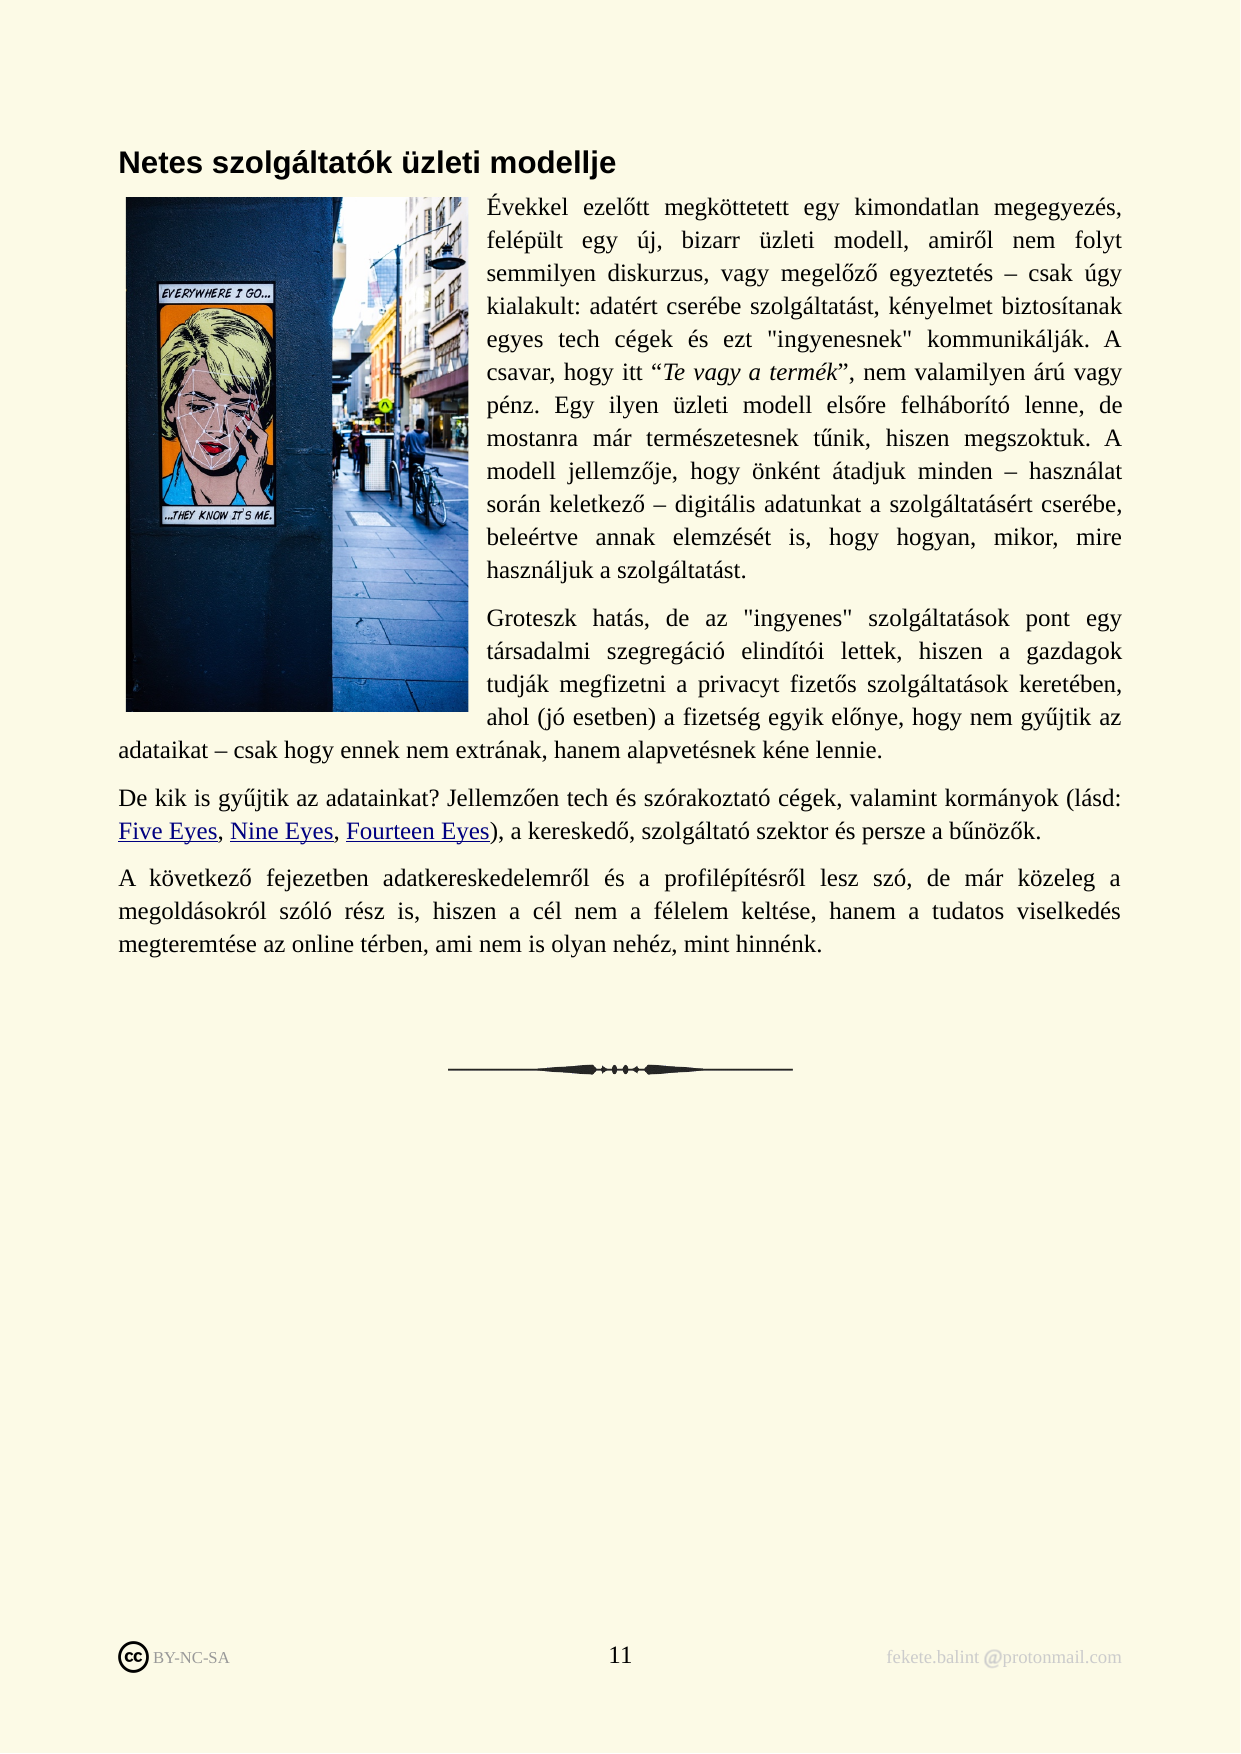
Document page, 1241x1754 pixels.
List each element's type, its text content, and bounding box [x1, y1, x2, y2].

text Évekkel ezelőtt megköttetett egy kimondatlan megegyezés, felépült egy új, bizarr üzleti modell, amiről nem folyt semmilyen diskurzus, vagy megelőző egyeztetés – csak úgy kialakult: adatért cserébe szolgáltatást, kényelmet biztosítanak egyes tech cégek és ezt "ingyenesnek" kommunikálják. A csavar, hogy itt “Te vagy a termék”, nem valamilyen árú vagy pénz. Egy ilyen üzleti modell elsőre felháborító lenne, de mostanra már természetesnek tűnik, hiszen megszoktuk. A modell jellemzője, hogy önként átadjuk minden – használat során keletkező – digitális adatunkat a szolgáltatásért cserébe, beleértve annak elemzését is, hogy hogyan, mikor, mire használjuk a szolgáltatást. [118, 192, 1122, 584]
text De kik is gyűjtik az adatainkat? Jellemzően tech és szórakoztató cégek, valamint kormányok (lásd: Five Eyes, Nine Eyes, Fourteen Eyes), a kereskedő, szolgáltató szektor és persze a bűnözők. [118, 783, 1122, 844]
picture [125, 197, 469, 712]
picture [982, 1648, 1003, 1669]
picture [446, 1061, 795, 1077]
picture [118, 1641, 149, 1673]
text Groteszk hatás, de az "ingyenes" szolgáltatások pont egy társadalmi szegregáció elindítói lettek, hiszen a gazdagok tudják megfizetni a privacyt fizetős szolgáltatások keretében, ahol (jó esetben) a fizetség egyik előnye, hogy nem gyűjtik az adataikat – csak hogy ennek nem extrának, hanem alapvetésnek kéne lennie. [118, 603, 1122, 764]
text A következő fejezetben adatkereskedelemről és a profilépítésről lesz szó, de már közeleg a megoldásokról szóló rész is, hiszen a cél nem a félelem keltése, hanem a tudatos viselkedés megteremtése az online térben, ami nem is olyan nehéz, mint hinnénk. [118, 863, 1122, 958]
subtitle Netes szolgáltatók üzleti modellje [118, 144, 1122, 180]
